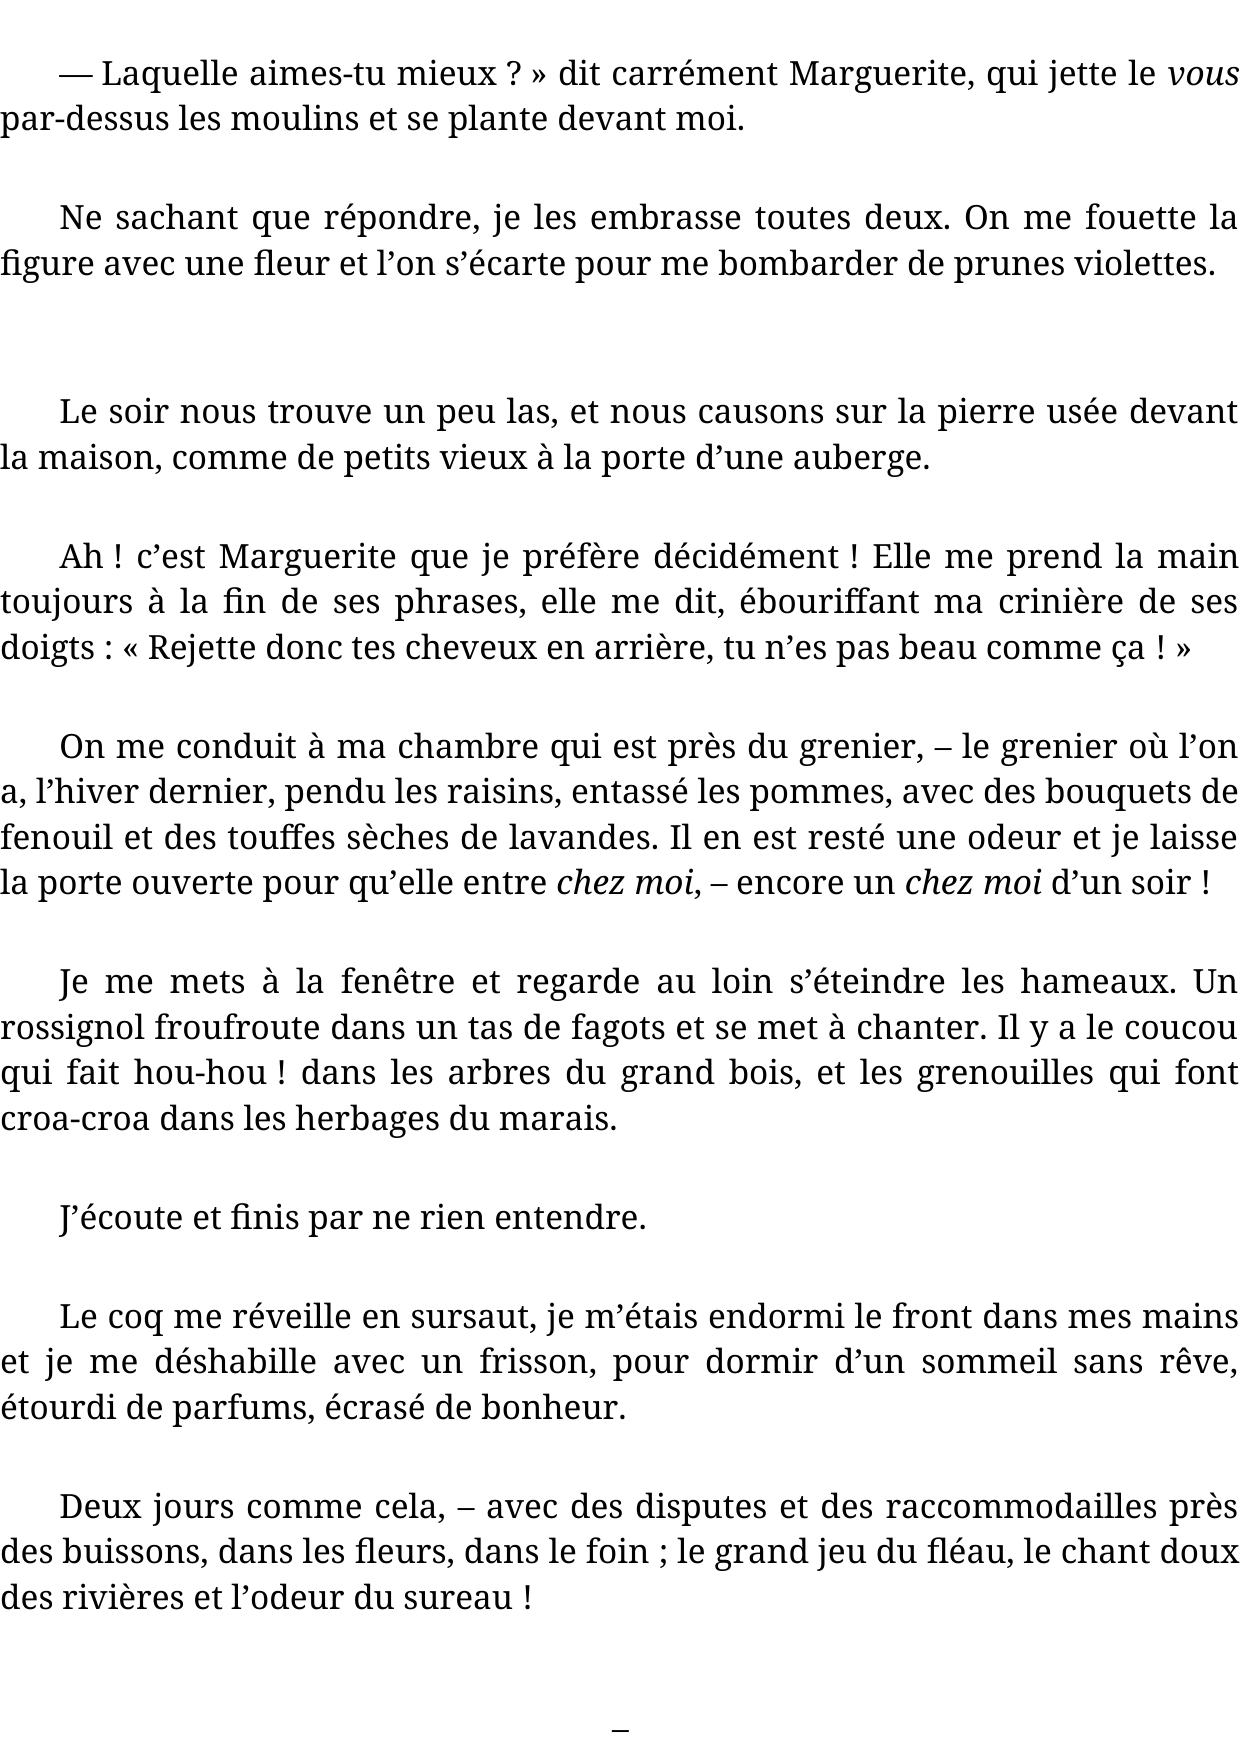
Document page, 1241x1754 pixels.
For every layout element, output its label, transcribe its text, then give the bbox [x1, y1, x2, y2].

text Je me mets à la fenêtre et regarde au loin s’éteindre les hameaux. Un rossignol froufroute dans un tas de fagots et se met à chanter. Il y a le coucou qui fait hou-hou ! dans les arbres du grand bois, et les grenouilles qui font croa-croa dans les herbages du marais. [0, 958, 1240, 1140]
text Deux jours comme cela, – avec des disputes et des raccommodailles près des buissons, dans les fleurs, dans le foin ; le grand jeu du fléau, le chant doux des rivières et l’odeur du sureau ! [0, 1483, 1240, 1619]
text J’écoute et finis par ne rien entendre. [0, 1194, 1240, 1239]
text On me conduit à ma chambre qui est près du grenier, – le grenier où l’on a, l’hiver dernier, pendu les raisins, entassé les pommes, avec des bouquets de fenouil et des touffes sèches de lavandes. Il en est resté une odeur et je laisse la porte ouverte pour qu’elle entre chez moi, – encore un chez moi d’un soir ! [0, 723, 1240, 904]
text Le coq me réveille en sursaut, je m’étais endormi le front dans mes mains et je me déshabille avec un frisson, pour dormir d’un sommeil sans rêve, étourdi de parfums, écrasé de bonheur. [0, 1293, 1240, 1429]
text Ah ! c’est Marguerite que je préfère décidément ! Elle me prend la main toujours à la fin de ses phrases, elle me dit, ébouriffant ma crinière de ses doigts : « Rejette donc tes cheveux en arrière, tu n’es pas beau comme ça ! » [0, 533, 1240, 669]
text Ne sachant que répondre, je les embrasse toutes deux. On me fouette la figure avec une fleur et l’on s’écarte pour me bombarder de prunes violettes. [0, 194, 1240, 285]
text — Laquelle aimes-tu mieux ? » dit carrément Marguerite, qui jette le vous par-dessus les moulins et se plante devant moi. [0, 49, 1240, 140]
text Le soir nous trouve un peu las, et nous causons sur la pierre usée devant la maison, comme de petits vieux à la porte d’une auberge. [0, 388, 1240, 479]
